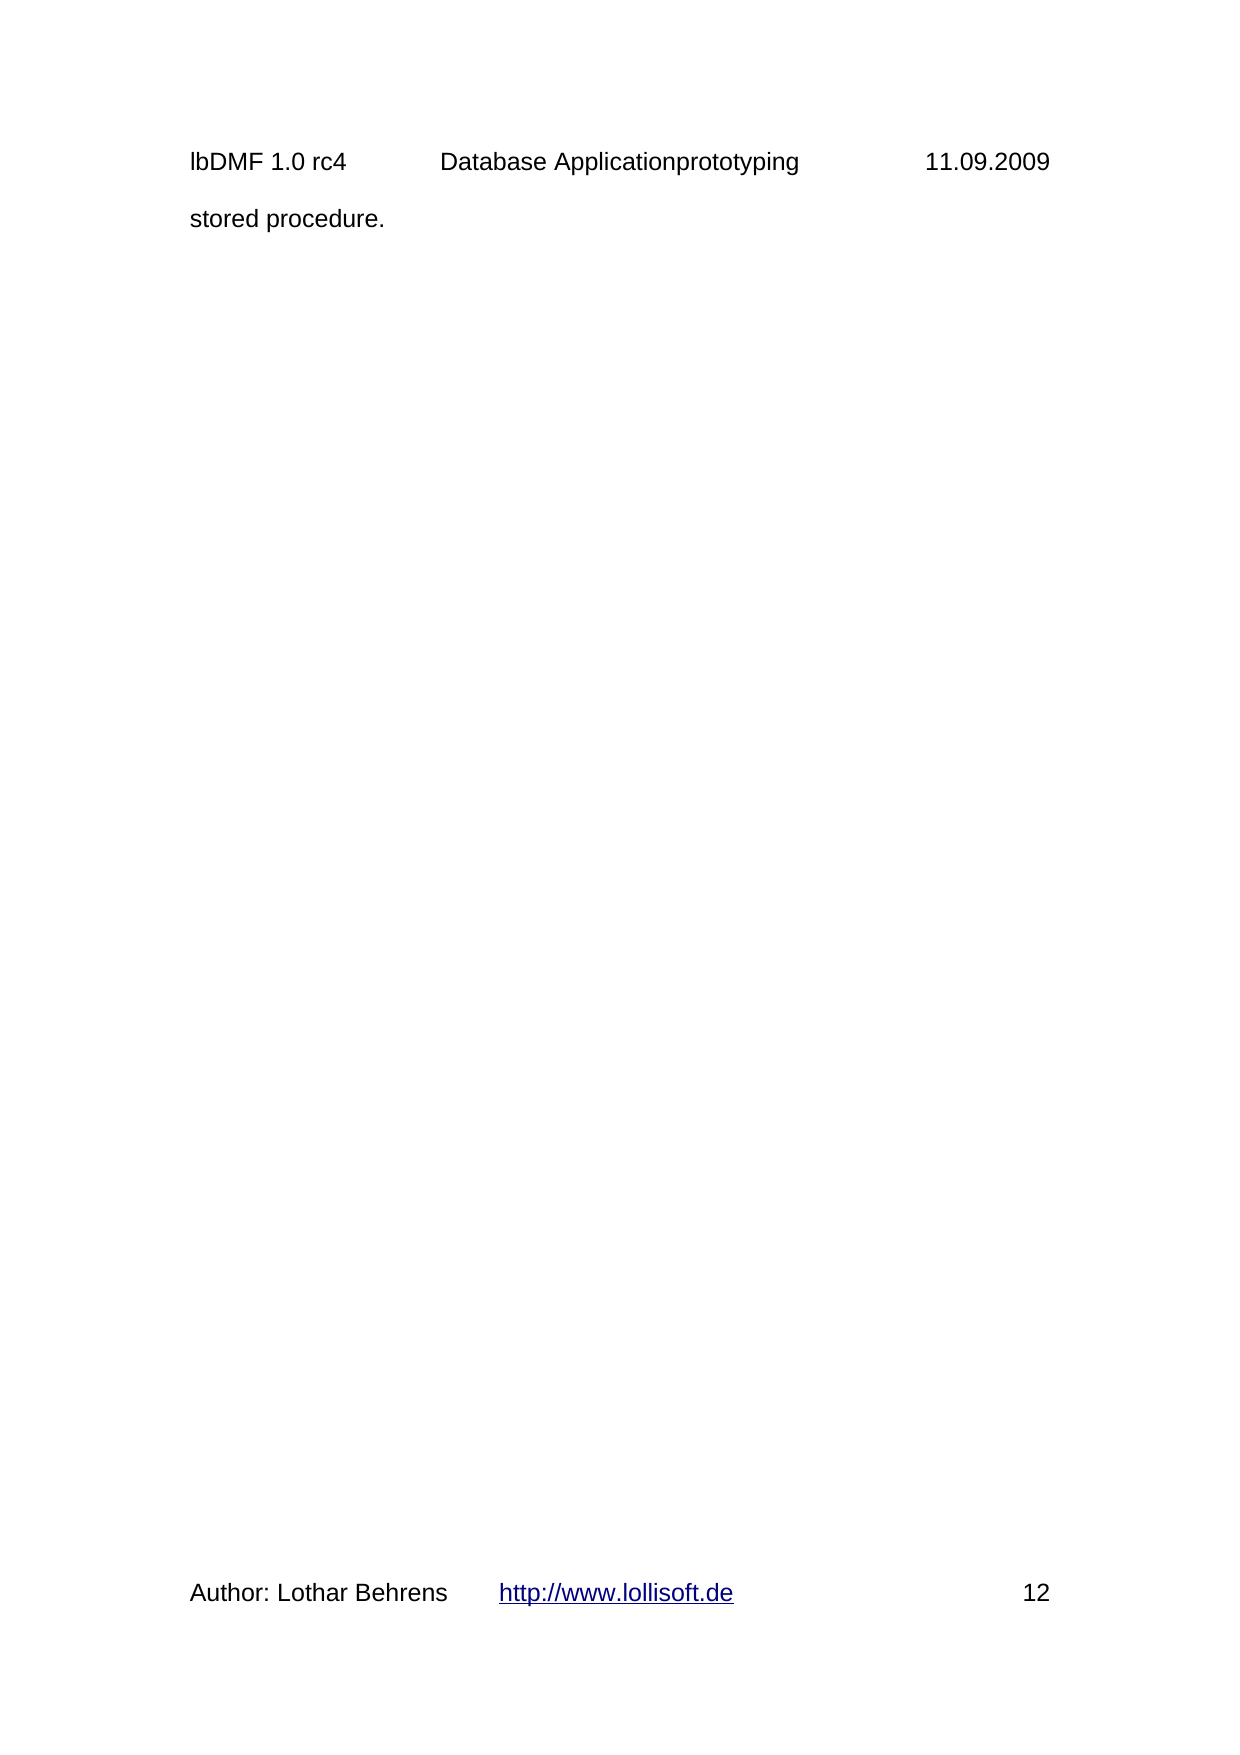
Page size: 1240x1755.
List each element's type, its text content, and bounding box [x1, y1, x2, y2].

text stored procedure. [189, 205, 1050, 233]
